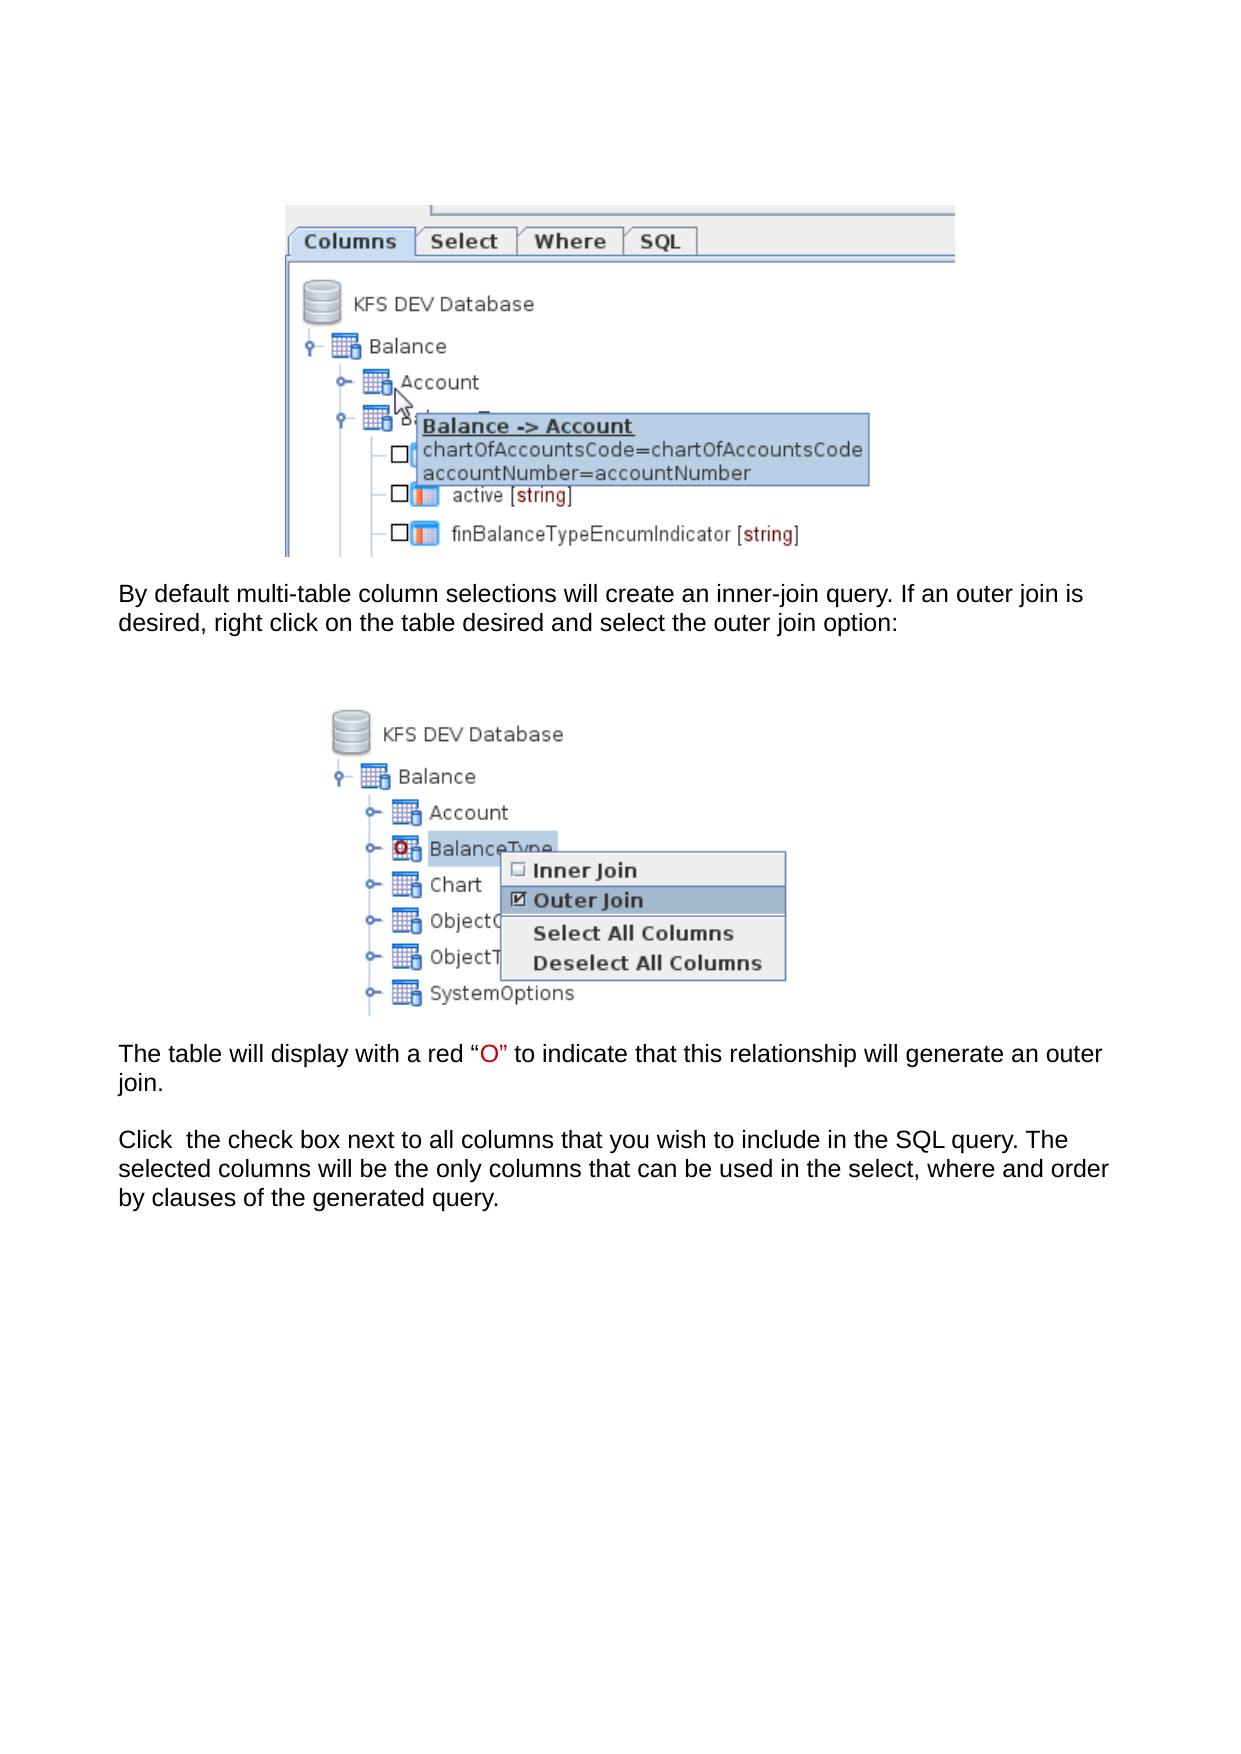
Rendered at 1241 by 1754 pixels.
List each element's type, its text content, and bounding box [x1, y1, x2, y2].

text Click the check box next to all columns that you wish to include in the SQL query. The selected columns will be the only columns that can be used in the select, where and order by clauses of the generated query. [118, 1125, 1122, 1211]
text The table will display with a red “O” to indicate that this relationship will generate an outer join. [118, 1039, 1122, 1096]
text By default multi-table column selections will create an inner-join query. If an outer join is desired, right click on the table desired and select the outer join option: [118, 579, 1122, 636]
picture [322, 693, 918, 1016]
picture [285, 205, 956, 557]
